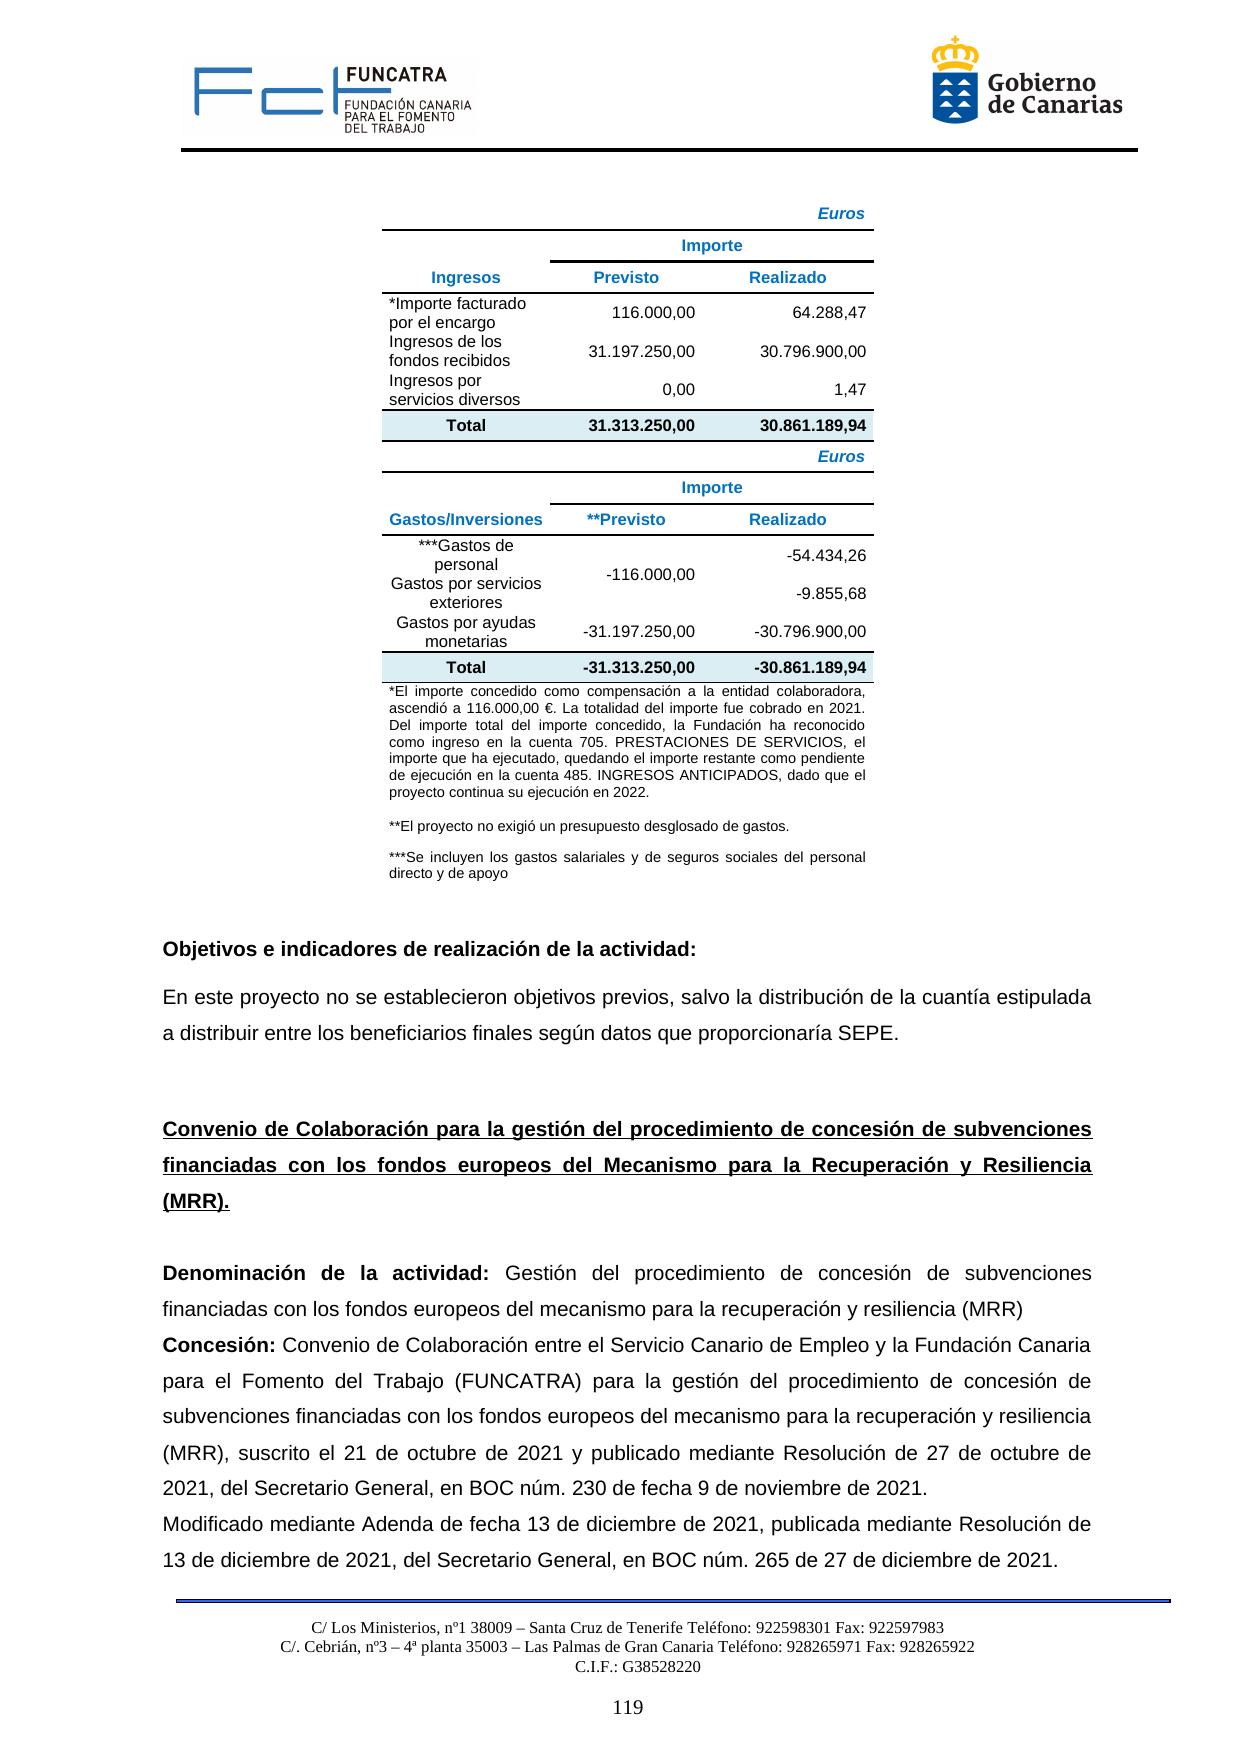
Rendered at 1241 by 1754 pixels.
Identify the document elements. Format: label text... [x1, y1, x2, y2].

table_cell [382, 473, 550, 502]
table_cell Euros [702, 442, 873, 471]
picture [180, 57, 477, 138]
table_cell 31.197.250,00 [550, 332, 702, 370]
table_cell Total [382, 653, 550, 682]
table_cell Importe [550, 473, 873, 502]
table_cell 0,00 [550, 370, 702, 409]
picture [931, 35, 1123, 124]
text (MRR). [162, 1175, 1093, 1213]
table_cell -31.313.250,00 [550, 653, 702, 682]
table_header Euros [702, 198, 873, 229]
text Concesión: Convenio de Colaboración entre el Servicio Canario de Empleo y la Fundación Canaria para el Fomento del Trabajo (FUNCATRA) para la gestión del procedimiento de concesión de subvenciones financiadas con los fondos europeos del mecanismo para la recuperación y resiliencia (MRR), suscrito el 21 de octubre de 2021 y publicado mediante Resolución de 27 de octubre de 2021, del Secretario General, en BOC núm. 230 de fecha 9 de noviembre de 2021. [162, 1332, 1093, 1500]
table_cell Importe [550, 231, 873, 260]
table_cell -9.855,68 [702, 574, 873, 612]
table_header [382, 198, 550, 229]
table_cell Gastos por servicios exteriores [382, 574, 550, 612]
table_cell Realizado [702, 505, 873, 534]
table_cell ***Se incluyen los gastos salariales y de seguros sociales del personal directo y de apoyo [382, 849, 873, 882]
table_cell 64.288,47 [702, 294, 873, 332]
table_cell -116.000,00 [550, 536, 702, 612]
table_cell 30.796.900,00 [702, 332, 873, 370]
table_cell Total [382, 411, 550, 440]
table_cell 1,47 [702, 370, 873, 409]
table_cell -30.861.189,94 [702, 653, 873, 682]
table_header [550, 198, 702, 229]
table_cell **El proyecto no exigió un presupuesto desglosado de gastos. [382, 817, 873, 848]
text Convenio de Colaboración para la gestión del procedimiento de concesión de subvenciones [162, 1117, 1093, 1138]
table_cell Gastos/Inversiones [382, 503, 550, 534]
table_cell Gastos por ayudas monetarias [382, 613, 550, 651]
table_cell -54.434,26 [702, 536, 873, 574]
text En este proyecto no se establecieron objetivos previos, salvo la distribución de la cuantía estipulada a distribuir entre los beneficiarios finales según datos que proporcionaría SEPE. [162, 985, 1093, 1045]
table_cell **Previsto [550, 505, 702, 534]
table_cell -31.197.250,00 [550, 613, 702, 651]
table_cell ***Gastos de personal [382, 536, 550, 574]
table_cell Ingresos de los fondos recibidos [382, 332, 550, 370]
text Modificado mediante Adenda de fecha 13 de diciembre de 2021, publicada mediante Resolución de 13 de diciembre de 2021, del Secretario General, en BOC núm. 265 de 27 de diciembre de 2021. [162, 1512, 1093, 1572]
table_cell 116.000,00 [550, 294, 702, 332]
table_cell Previsto [550, 263, 702, 292]
table_cell *Importe facturado por el encargo [382, 294, 550, 332]
table_cell Ingresos [382, 260, 550, 292]
text financiadas con los fondos europeos del Mecanismo para la Recuperación y Resiliencia [162, 1139, 1093, 1174]
text Objetivos e indicadores de realización de la actividad: [162, 937, 1093, 961]
table_cell Realizado [702, 263, 873, 292]
table_cell 31.313.250,00 [550, 411, 702, 440]
text Denominación de la actividad: Gestión del procedimiento de concesión de subvenciones financiadas con los fondos europeos del mecanismo para la recuperación y resiliencia (MRR) [162, 1261, 1093, 1321]
table_cell -30.796.900,00 [702, 613, 873, 651]
table_cell [550, 442, 702, 471]
table_cell *El importe concedido como compensación a la entidad colaboradora, ascendió a 116.000,00 €. La totalidad del importe fue cobrado en 2021. Del importe total del importe concedido, la Fundación ha reconocido como ingreso en la cuenta 705. PRESTACIONES DE SERVICIOS, el importe que ha ejecutado, quedando el importe restante como pendiente de ejecución en la cuenta 485. INGRESOS ANTICIPADOS, dado que el proyecto continua su ejecución en 2022. [382, 683, 873, 817]
table_cell 30.861.189,94 [702, 411, 873, 440]
table_cell Ingresos por servicios diversos [382, 370, 550, 409]
table_cell [382, 882, 873, 913]
table_cell [382, 442, 550, 471]
table_cell [382, 231, 550, 260]
